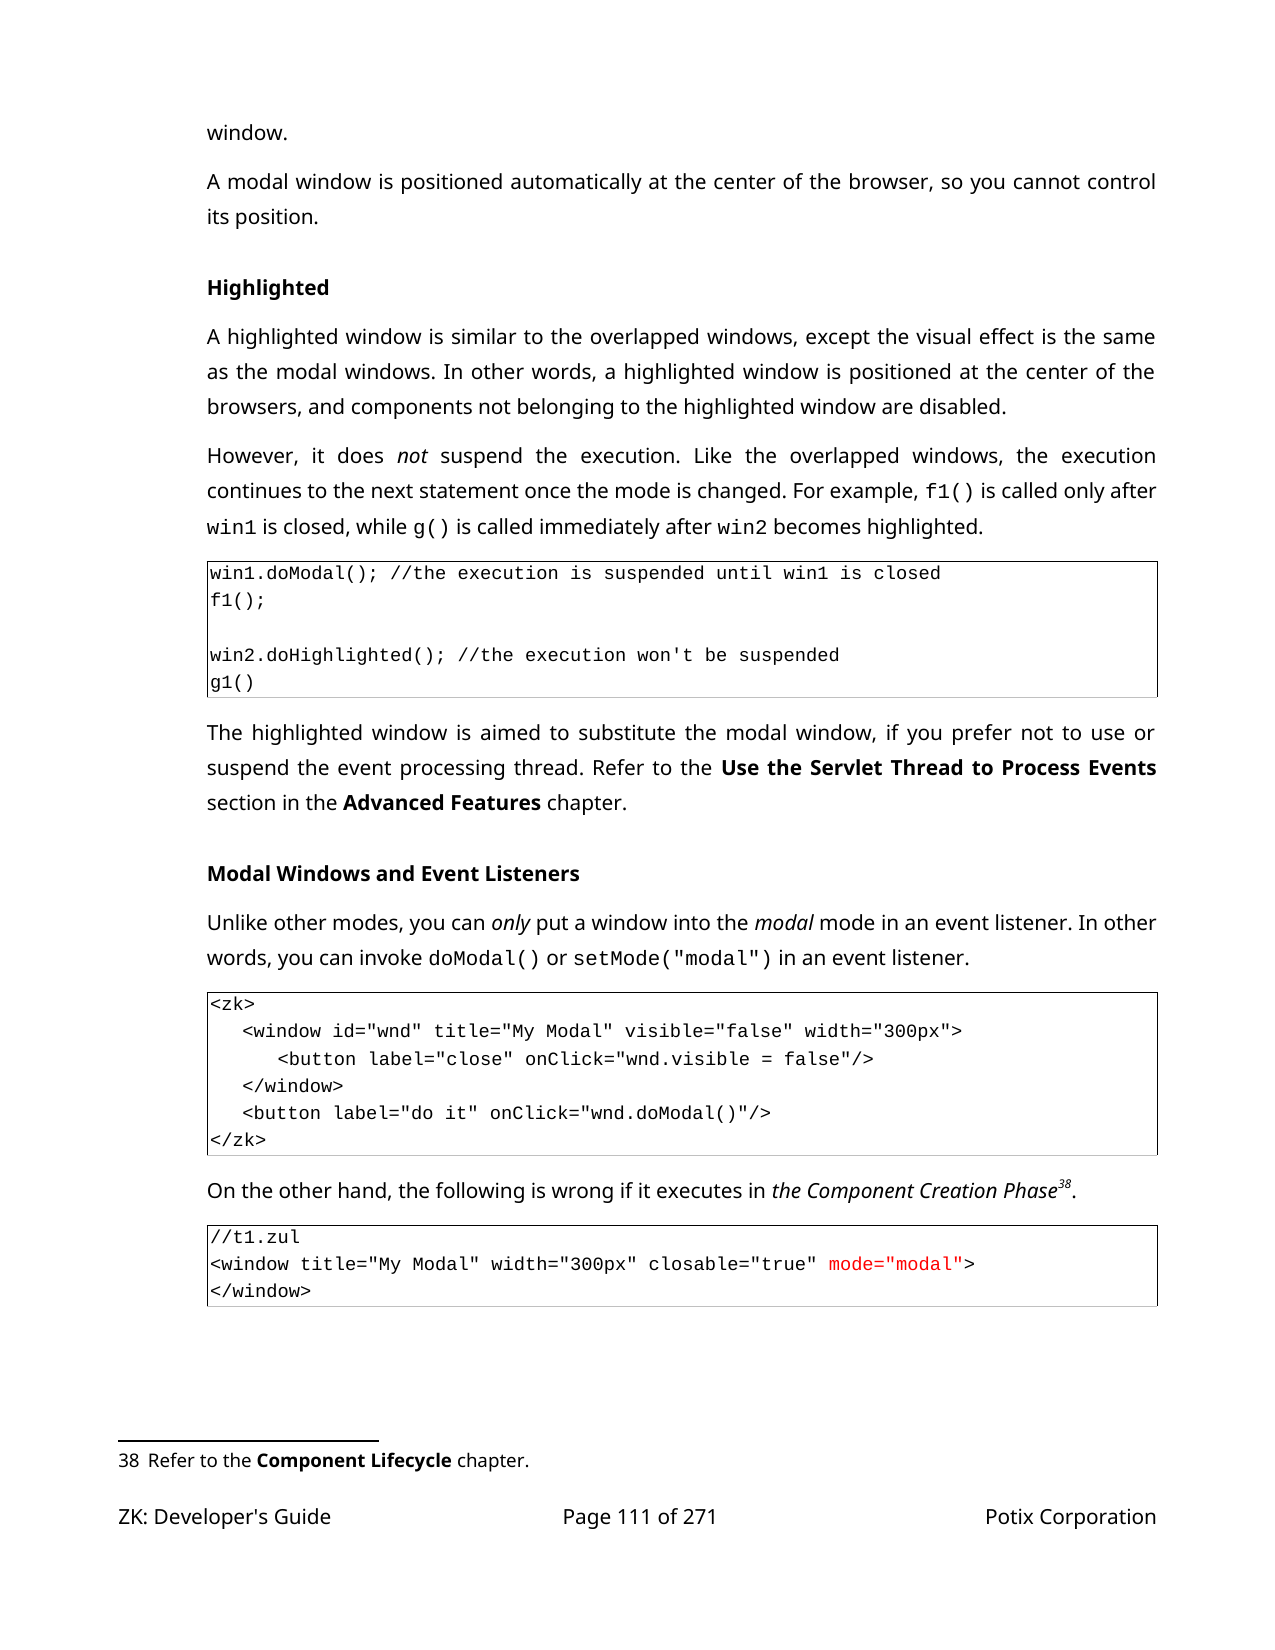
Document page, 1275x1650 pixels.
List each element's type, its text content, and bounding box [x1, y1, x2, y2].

text win1.doModal(); //the execution is suspended until win1 is closed [208, 562, 1157, 585]
text g1() [208, 670, 1157, 697]
text <button label="close" onClick="wnd.visible = false"/> [208, 1046, 1157, 1071]
text <window id="wnd" title="My Modal" visible="false" width="300px"> [208, 1019, 1157, 1043]
text </zk> [208, 1128, 1157, 1155]
subtitle Highlighted [207, 273, 1157, 301]
subtitle Modal Windows and Event Listeners [207, 859, 1157, 887]
text </window> [208, 1073, 1157, 1098]
text window. [207, 118, 1157, 146]
text </window> [208, 1279, 1157, 1306]
text win2.doHighlighted(); //the execution won't be suspended [208, 642, 1157, 667]
text The highlighted window is aimed to substitute the modal window, if you prefer not to use or suspend the event processing thread. Refer to the Use the Servlet Thread to Process Events section in the Advanced Features chapter. [207, 718, 1157, 816]
text //t1.zul [208, 1226, 1157, 1249]
text <zk> [208, 993, 1157, 1016]
text <window title="My Modal" width="300px" closable="true" mode="modal"> [208, 1252, 1157, 1276]
text Unlike other modes, you can only put a window into the modal mode in an event listener. In other words, you can invoke doModal() or setMode("modal") in an event listener. [207, 908, 1157, 971]
text A modal window is positioned automatically at the center of the browser, so you cannot control its position. [207, 167, 1157, 230]
text A highlighted window is similar to the overlapped windows, except the visual effect is the same as the modal windows. In other words, a highlighted window is positioned at the center of the browsers, and components not belonging to the highlighted window are disabled. [207, 322, 1157, 420]
text Refer to the Component Lifecycle chapter. [118, 1447, 1157, 1473]
text On the other hand, the following is wrong if it executes in the Component Creation Phase. [207, 1176, 1157, 1204]
text f1(); [208, 588, 1157, 612]
text <button label="do it" onClick="wnd.doModal()"/> [208, 1101, 1157, 1125]
text However, it does not suspend the execution. Like the overlapped windows, the execution continues to the next statement once the mode is changed. For example, f1() is called only after win1 is closed, while g() is called immediately after win2 becomes highlighted. [207, 441, 1157, 540]
